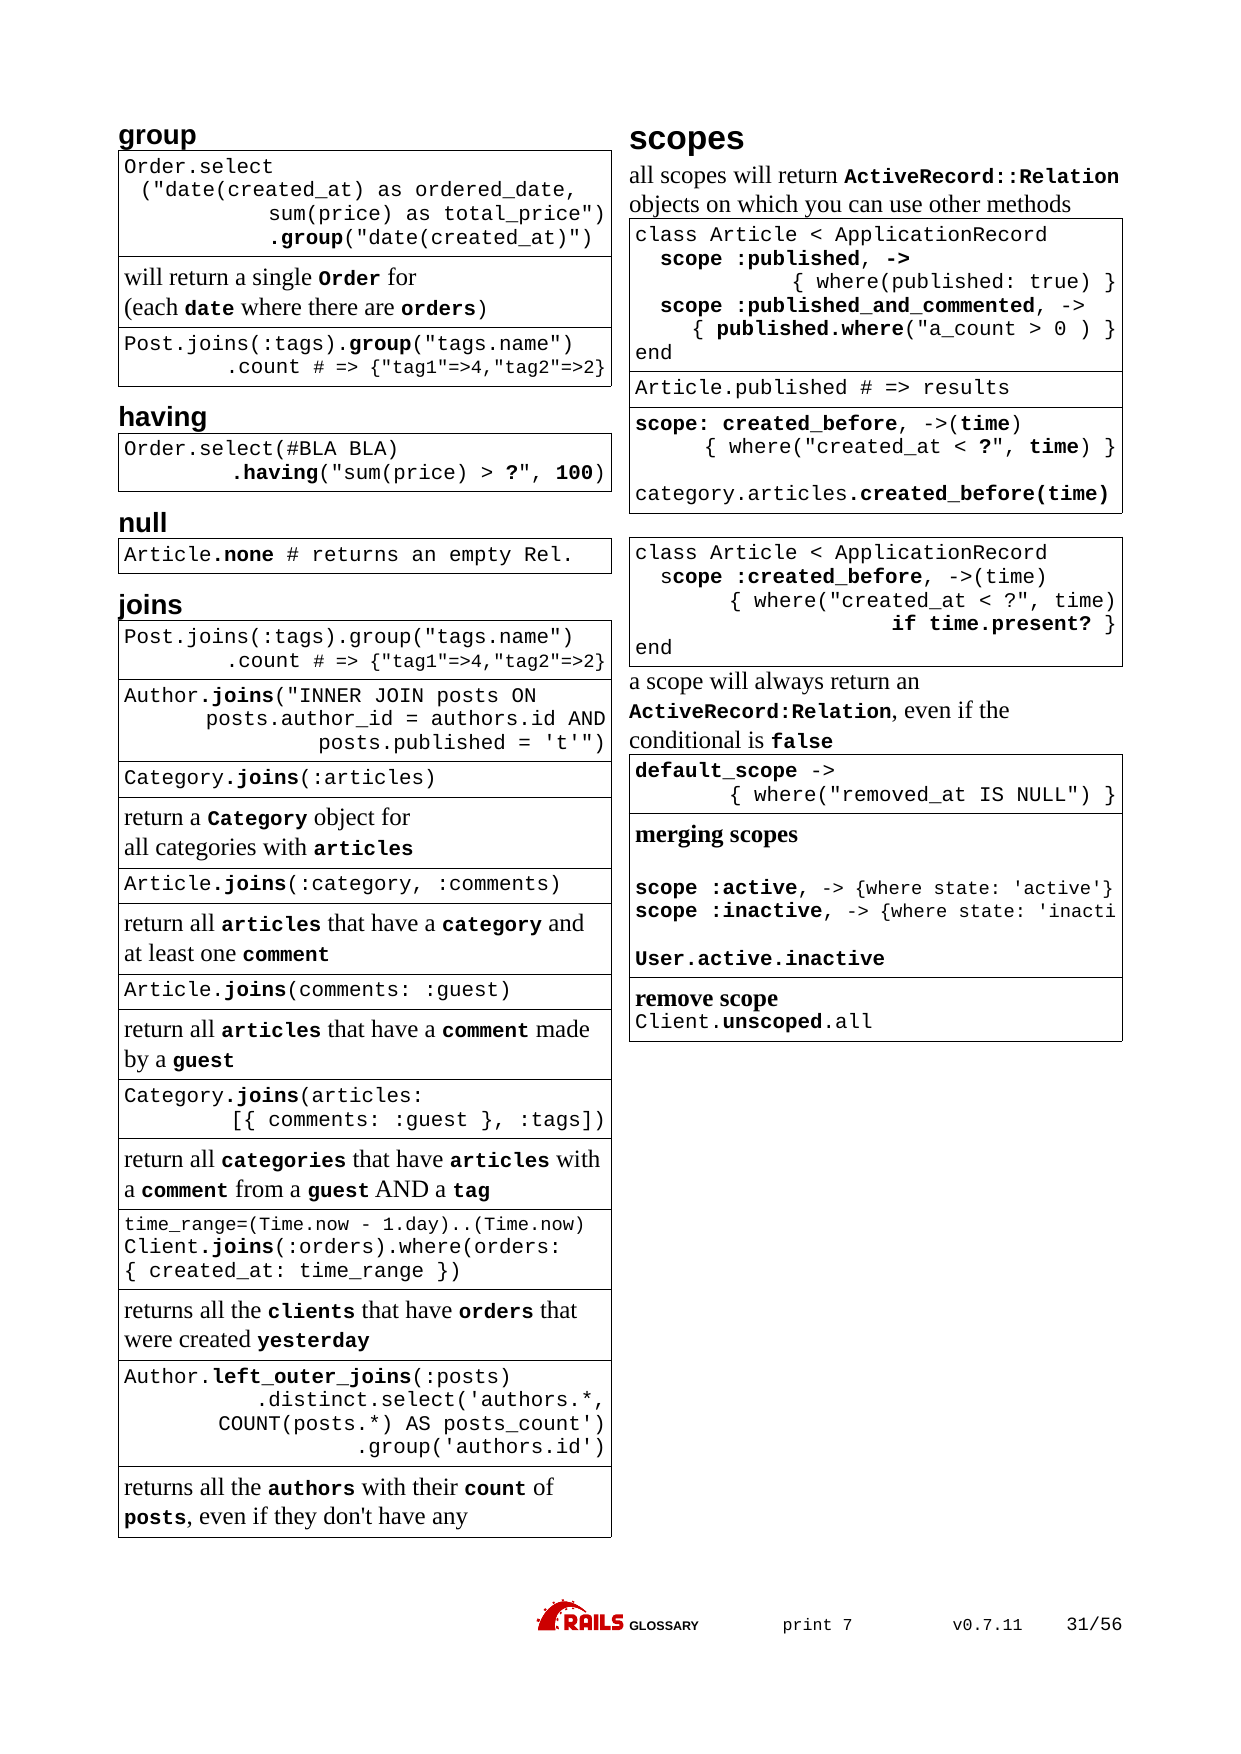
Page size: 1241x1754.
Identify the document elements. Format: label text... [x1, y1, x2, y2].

table_cell remove scope Client.unscoped.all [630, 978, 1122, 1041]
table_header Order.select ("date(created_at) as ordered_date, sum(price) as total_price") .group("date(created_at)") [119, 151, 611, 256]
subtitle group [118, 118, 611, 150]
text a scope will always return an ActiveRecord:Relation, even if the conditional is false [629, 667, 1122, 754]
table_header merging scopes scope :active, -> {where state: 'active'} scope :inactive, -> {where state: 'inacti User.active.inactive [630, 814, 1122, 977]
table_cell time_range=(Time.now - 1.day)..(Time.now) Client.joins(:orders).where(orders: { created_at: time_range }) [119, 1210, 611, 1289]
table_header Order.select(#BLA BLA) .having("sum(price) > ?", 100) [119, 434, 611, 491]
table_cell Article.published # => results [630, 372, 1122, 407]
table_cell Category.joins(:articles) [119, 762, 611, 797]
table_header class Article < ApplicationRecord scope :created_before, ->(time) { where("created_at < ?", time) if time.present? } end [630, 538, 1122, 666]
table_header class Article < ApplicationRecord scope :published, -> { where(published: true) } scope :published_and_commented, -> { published.where("a_count > 0 ) } end [630, 219, 1122, 371]
subtitle null [118, 506, 611, 538]
table_cell return a Category object for all categories with articles [119, 798, 611, 867]
table_cell return all articles that have a category and at least one comment [119, 904, 611, 973]
table_cell returns all the clients that have orders that were created yesterday [119, 1290, 611, 1360]
table_header Article.none # returns an empty Rel. [119, 539, 611, 573]
table_header default_scope -> { where("removed_at IS NULL") } [630, 755, 1122, 813]
table_cell returns all the authors with their count of posts, even if they don't have any [119, 1467, 611, 1537]
table_cell Author.left_outer_joins(:posts) .distinct.select('authors.*, COUNT(posts.*) AS posts_count') .group('authors.id') [119, 1361, 611, 1466]
table_header Post.joins(:tags).group("tags.name") .count # => {"tag1"=>4,"tag2"=>2} [119, 621, 611, 679]
table_cell scope: created_before, ->(time) { where("created_at < ?", time) } category.articles.created_before(time) [630, 408, 1122, 513]
subtitle having [118, 401, 611, 432]
table_cell Category.joins(articles: [{ comments: :guest }, :tags]) [119, 1080, 611, 1138]
table_cell return all categories that have articles with a comment from a guest AND a tag [119, 1139, 611, 1209]
table_cell will return a single Order for (each date where there are orders) [119, 257, 611, 327]
table_cell Post.joins(:tags).group("tags.name") .count # => {"tag1"=>4,"tag2"=>2} [119, 328, 611, 386]
text all scopes will return ActiveRecord::Relation objects on which you can use other methods [629, 160, 1122, 218]
table_header Article.joins(:category, :comments) [119, 869, 611, 903]
subtitle joins [118, 588, 611, 620]
table_cell return all articles that have a comment made by a guest [119, 1010, 611, 1079]
subtitle scopes [629, 118, 1122, 157]
table_cell Author.joins("INNER JOIN posts ON posts.author_id = authors.id AND posts.published = 't'") [119, 680, 611, 761]
table_cell Article.joins(comments: :guest) [119, 975, 611, 1009]
